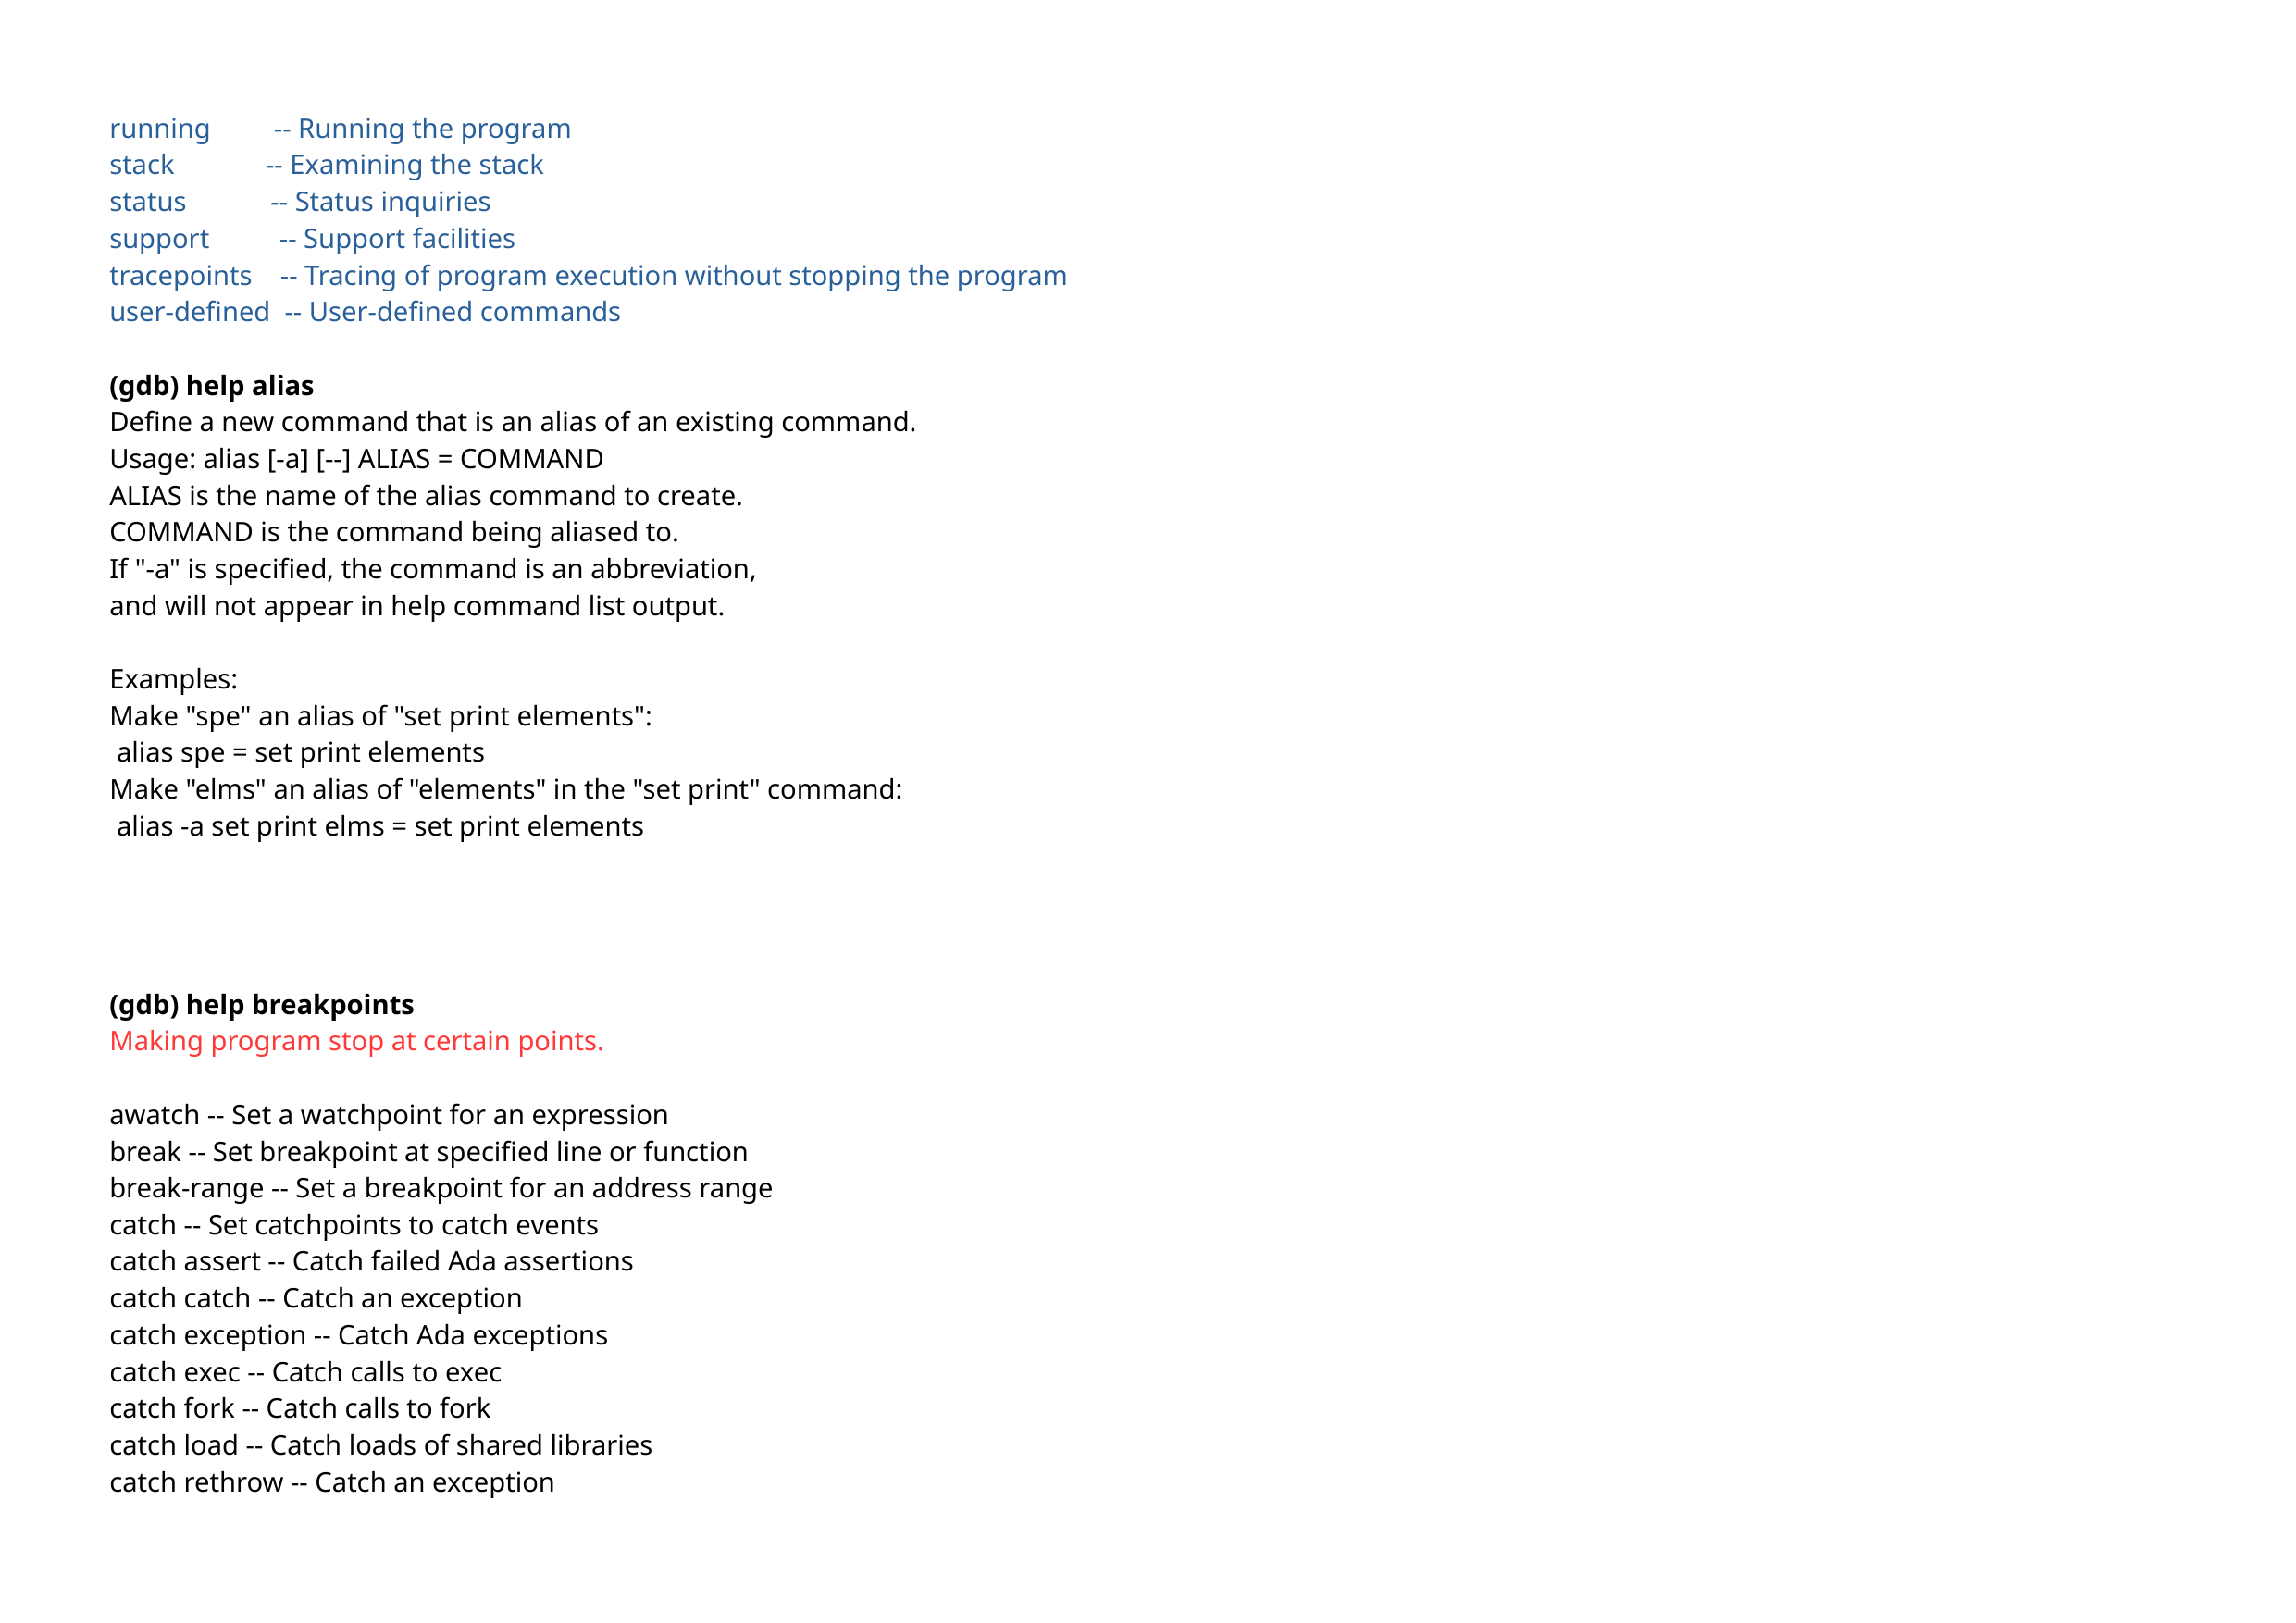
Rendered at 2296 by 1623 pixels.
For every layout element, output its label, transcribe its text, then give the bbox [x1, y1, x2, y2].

text (gdb) help breakpoints Making program stop at certain points. awatch -- Set a watchpoint for an expression break -- Set breakpoint at specified line or function break-range -- Set a breakpoint for an address range catch -- Set catchpoints to catch events catch assert -- Catch failed Ada assertions catch catch -- Catch an exception catch exception -- Catch Ada exceptions catch exec -- Catch calls to exec catch fork -- Catch calls to fork catch load -- Catch loads of shared libraries catch rethrow -- Catch an exception [109, 948, 2186, 1500]
text running -- Running the program stack -- Examining the stack status -- Status inquiries support -- Support facilities tracepoints -- Tracing of program execution without stopping the program user-defined -- User-defined commands [109, 109, 2186, 329]
text (gdb) help alias Define a new command that is an alias of an existing command. Usage: alias [-a] [--] ALIAS = COMMAND ALIAS is the name of the alias command to create. COMMAND is the command being aliased to. If "-a" is specified, the command is an abbreviation, and will not appear in help command list output. Examples: Make "spe" an alias of "set print elements": alias spe = set print elements Make "elms" an alias of "elements" in the "set print" command: alias -a set print elms = set print elements [109, 366, 2186, 912]
